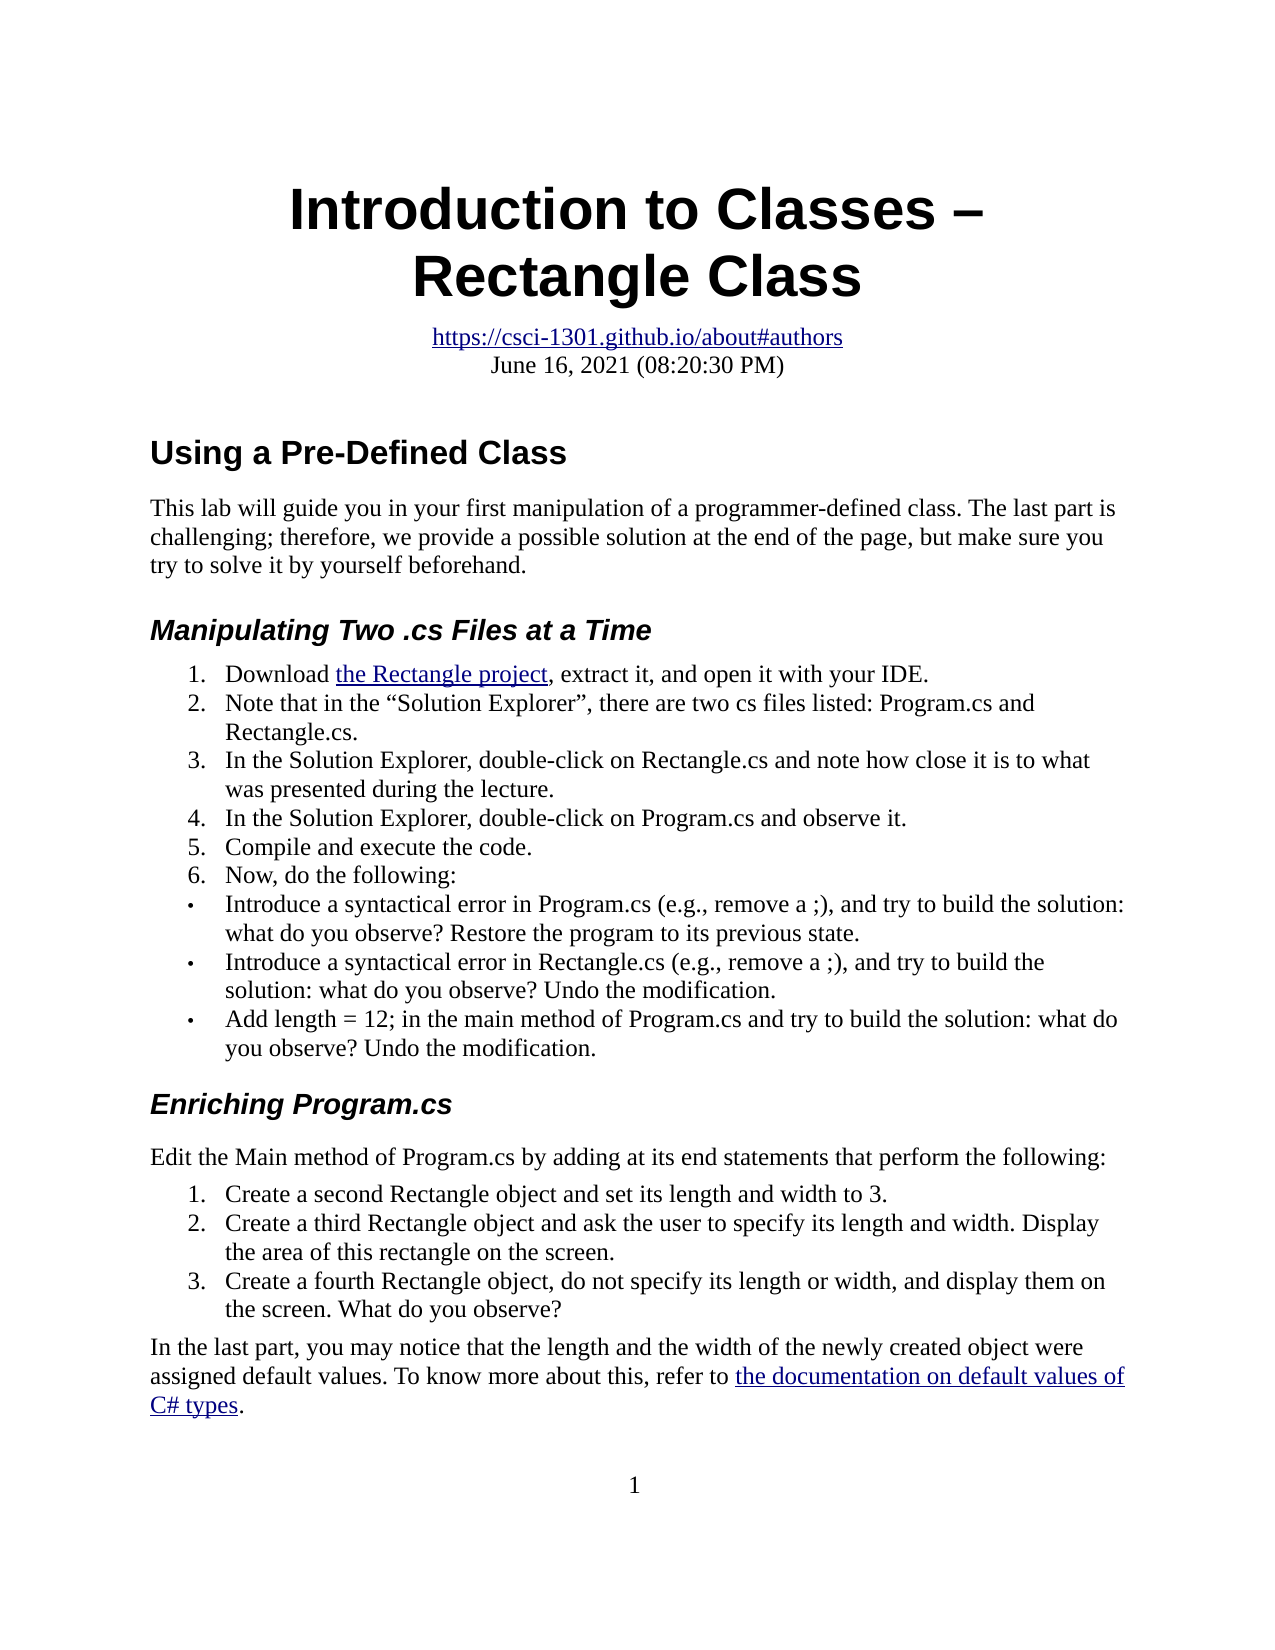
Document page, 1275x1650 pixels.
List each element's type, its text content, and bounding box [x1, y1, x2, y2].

list Add length = 12; in the main method of Program.cs and try to build the solution: what do you observe? Undo the modification. [187, 1004, 1125, 1062]
subtitle Enriching Program.cs [150, 1087, 1125, 1120]
list Create a third Rectangle object and ask the user to specify its length and width. Display the area of this rectangle on the screen. [187, 1208, 1125, 1266]
text In the last part, you may notice that the length and the width of the newly created object were assigned default values. To know more about this, refer to the documentation on default values of C# types. [150, 1332, 1125, 1418]
text https://csci-1301.github.io/about#authors [150, 322, 1125, 350]
subtitle Manipulating Two .cs Files at a Time [150, 613, 1125, 647]
list In the Solution Explorer, double-click on Program.cs and observe it. [187, 803, 1125, 832]
subtitle Using a Pre-Defined Class [150, 433, 1125, 472]
text Edit the Main method of Program.cs by adding at its end statements that perform the following: [150, 1142, 1125, 1171]
list Download the Rectangle project, extract it, and open it with your IDE. [187, 659, 1125, 688]
list In the Solution Explorer, double-click on Rectangle.cs and note how close it is to what was presented during the lecture. [187, 746, 1125, 803]
list Now, do the following: [187, 861, 1125, 889]
list Compile and execute the code. [187, 832, 1125, 861]
title Introduction to Classes – Rectangle Class [150, 175, 1125, 309]
list Introduce a syntactical error in Program.cs (e.g., remove a ;), and try to build the solution: what do you observe? Restore the program to its previous state. [187, 889, 1125, 947]
list Create a fourth Rectangle object, do not specify its length or width, and display them on the screen. What do you observe? [187, 1266, 1125, 1323]
list Note that in the “Solution Explorer”, there are two cs files listed: Program.cs and Rectangle.cs. [187, 688, 1125, 746]
text This lab will guide you in your first manipulation of a programmer-defined class. The last part is challenging; therefore, we provide a possible solution at the end of the page, but make sure you try to solve it by yourself beforehand. [150, 493, 1125, 579]
list Create a second Rectangle object and set its length and width to 3. [187, 1179, 1125, 1208]
list Introduce a syntactical error in Rectangle.cs (e.g., remove a ;), and try to build the solution: what do you observe? Undo the modification. [187, 947, 1125, 1004]
text June 16, 2021 (08:20:30 PM) [150, 350, 1125, 379]
